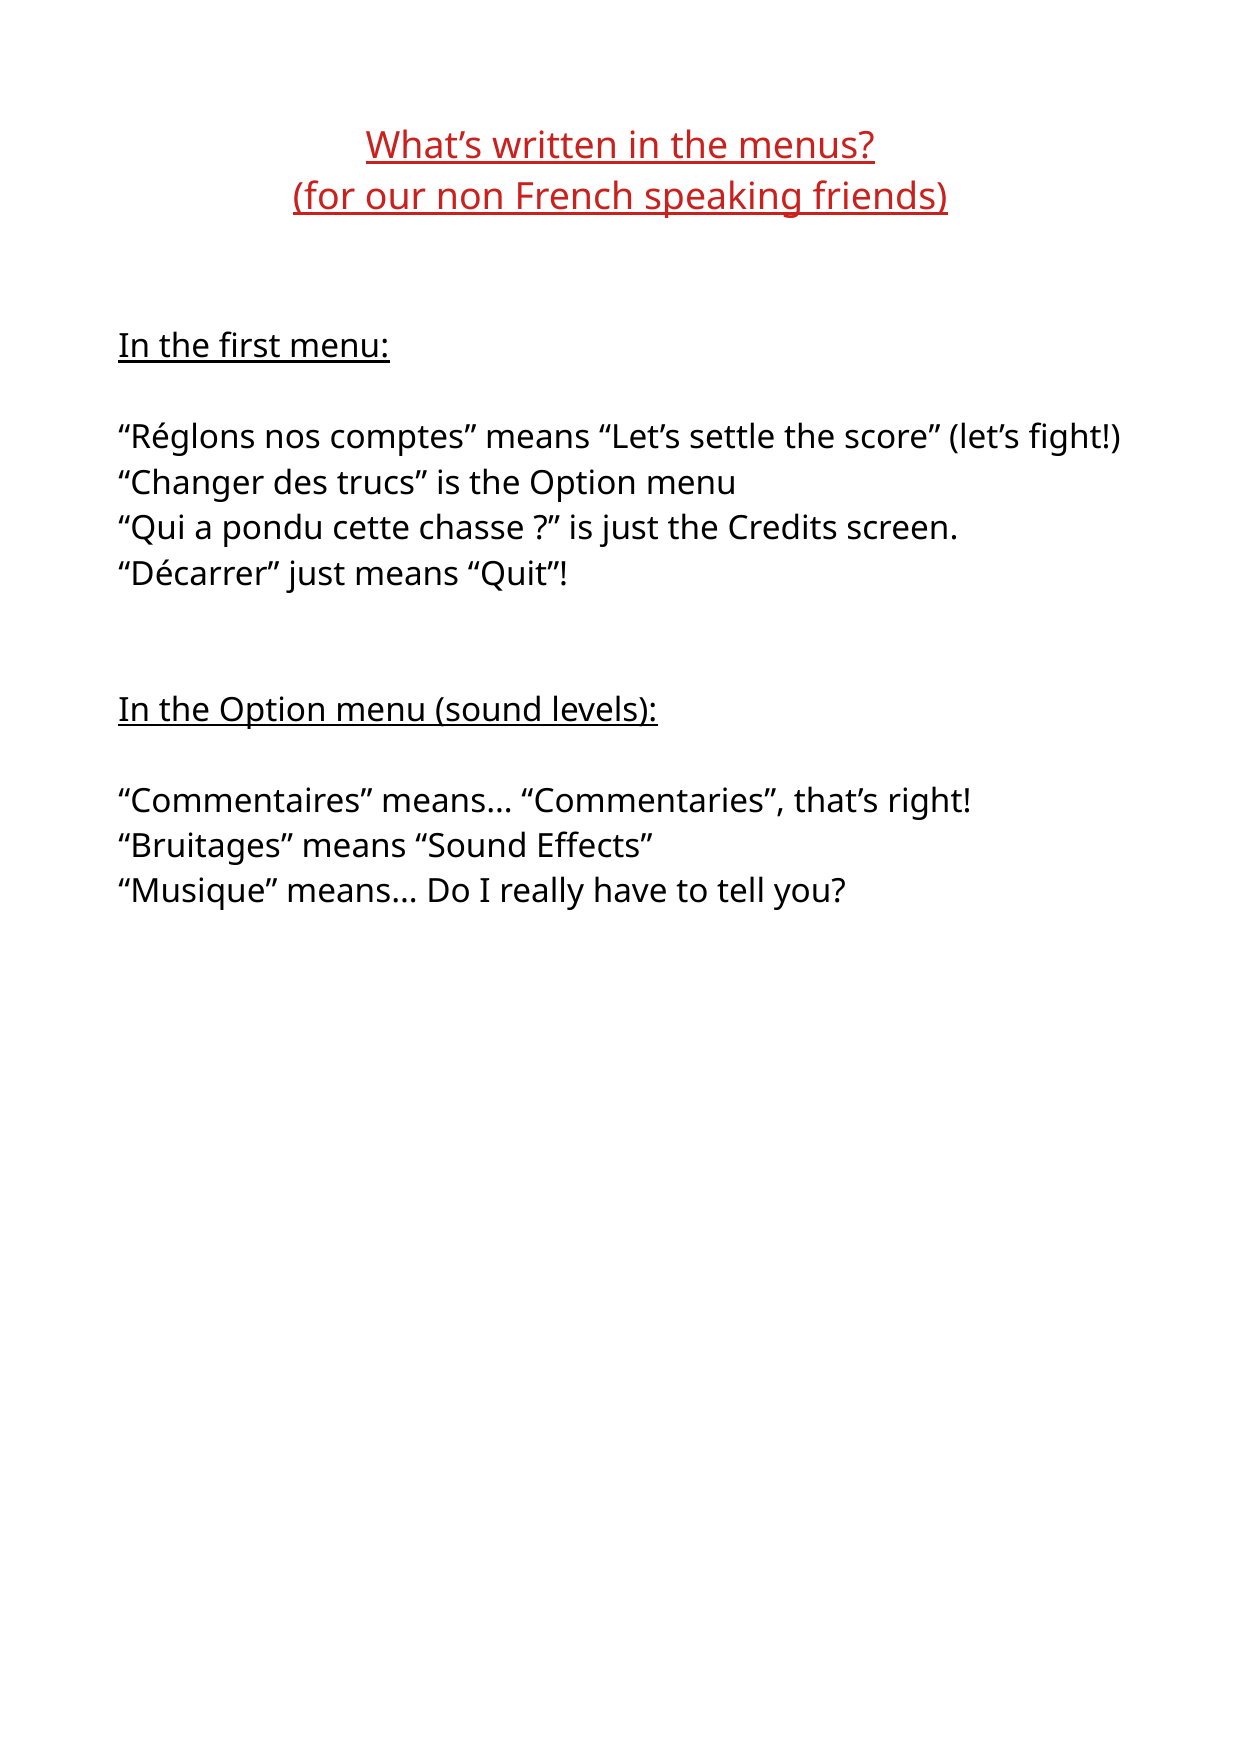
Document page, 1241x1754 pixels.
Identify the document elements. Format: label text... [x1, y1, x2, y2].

text In the first menu: [118, 322, 1122, 368]
text “Réglons nos comptes” means “Let’s settle the score” (let’s fight!) [118, 413, 1122, 458]
text What’s written in the menus? [118, 118, 1122, 169]
text (for our non French speaking friends) [118, 169, 1122, 220]
text “Changer des trucs” is the Option menu [118, 458, 1122, 504]
text “Qui a pondu cette chasse ?” is just the Credits screen. [118, 504, 1122, 549]
text In the Option menu (sound levels): [118, 686, 1122, 731]
text “Décarrer” just means “Quit”! [118, 549, 1122, 595]
text “Musique” means… Do I really have to tell you? [118, 867, 1122, 913]
text “Commentaires” means… “Commentaries”, that’s right! [118, 776, 1122, 822]
text “Bruitages” means “Sound Effects” [118, 822, 1122, 867]
